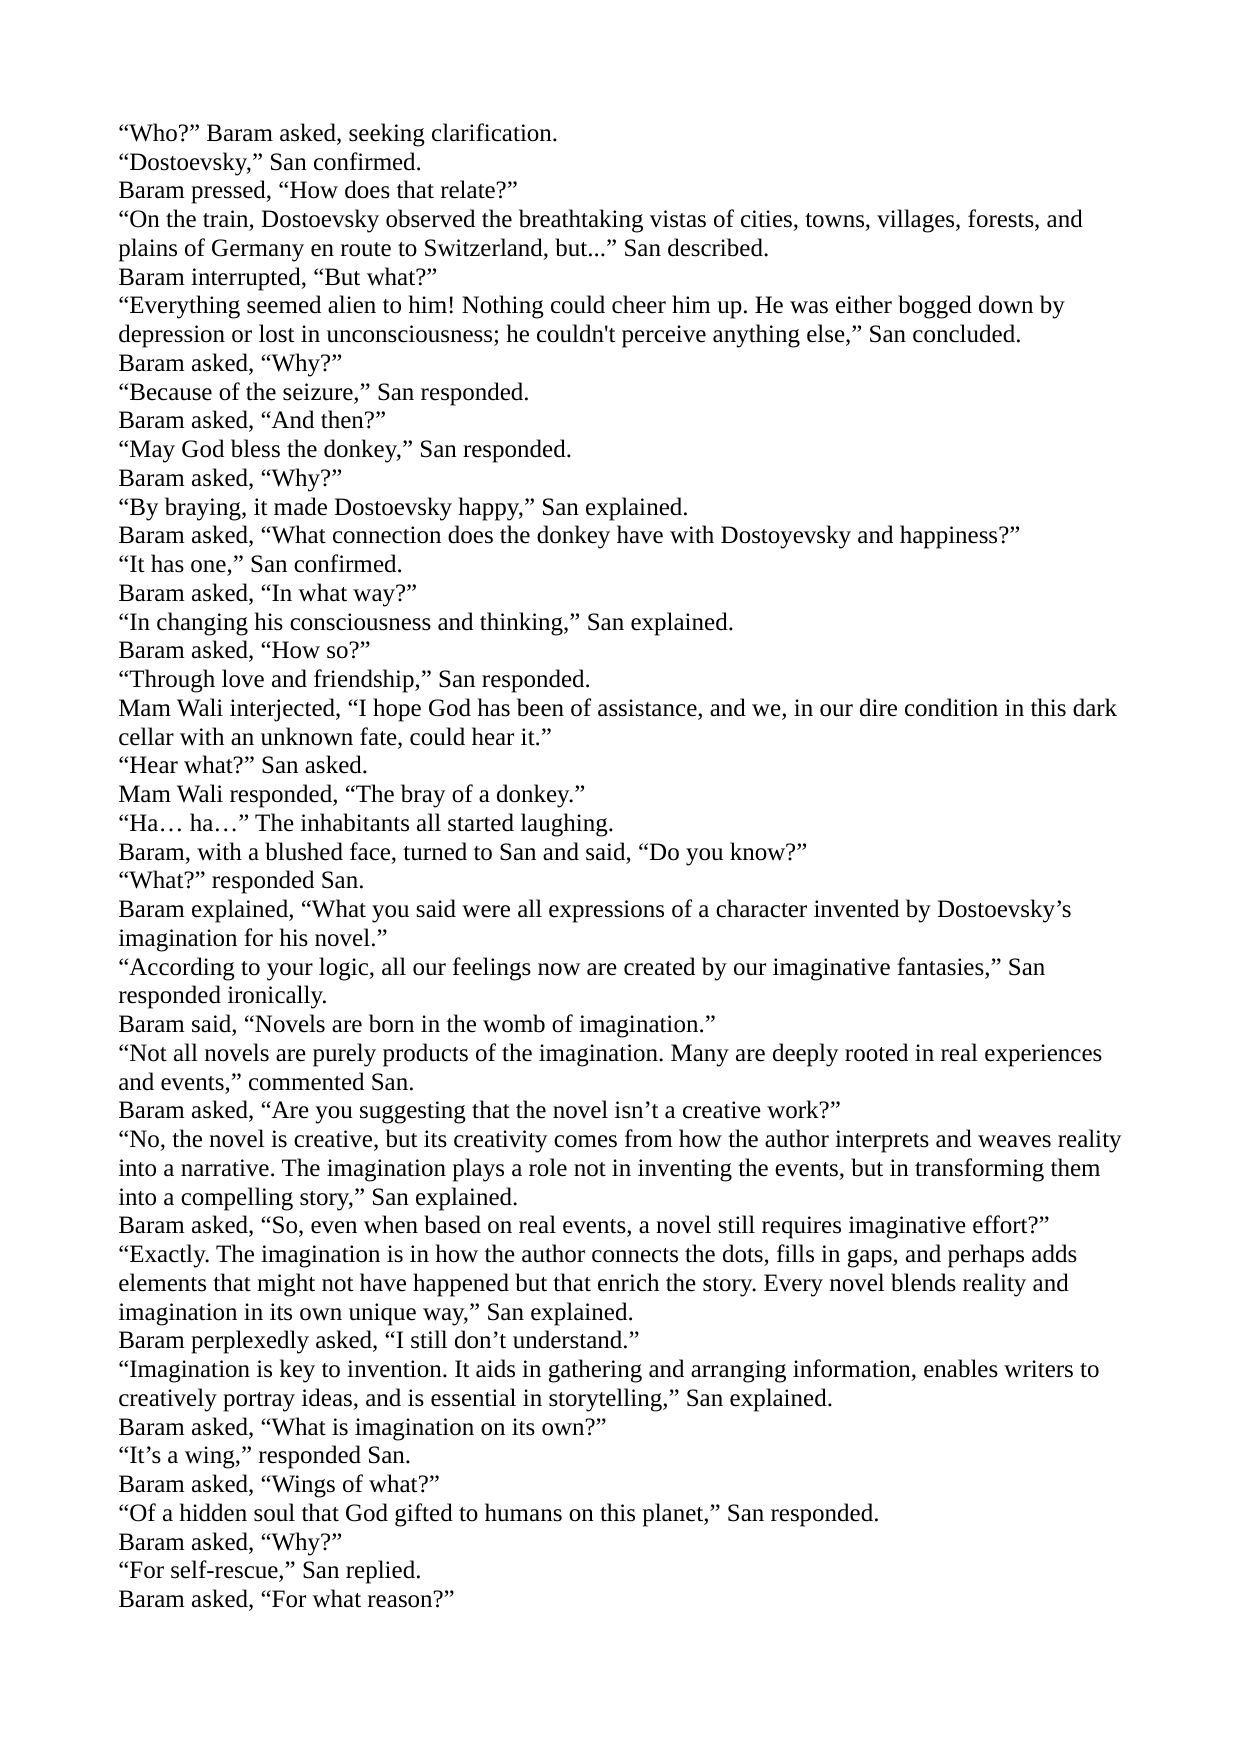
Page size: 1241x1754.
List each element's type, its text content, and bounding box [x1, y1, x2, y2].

text Baram, with a blushed face, turned to San and said, “Do you know?” [118, 837, 1122, 866]
text “May God bless the donkey,” San responded. [118, 434, 1122, 463]
text “What?” responded San. [118, 866, 1122, 894]
text “By braying, it made Dostoevsky happy,” San explained. [118, 492, 1122, 521]
text Mam Wali interjected, “I hope God has been of assistance, and we, in our dire condition in this dark cellar with an unknown fate, could hear it.” [118, 693, 1122, 751]
text “Exactly. The imagination is in how the author connects the dots, fills in gaps, and perhaps adds elements that might not have happened but that enrich the story. Every novel blends reality and imagination in its own unique way,” San explained. [118, 1239, 1122, 1326]
text “Because of the seizure,” San responded. [118, 377, 1122, 406]
text Baram explained, “What you said were all expressions of a character invented by Dostoevsky’s imagination for his novel.” [118, 894, 1122, 952]
text “Dostoevsky,” San confirmed. [118, 147, 1122, 176]
text Baram asked, “Why?” [118, 348, 1122, 377]
text Baram asked, “In what way?” [118, 578, 1122, 607]
text Baram asked, “Are you suggesting that the novel isn’t a creative work?” [118, 1096, 1122, 1124]
text Baram asked, “What is imagination on its own?” [118, 1412, 1122, 1441]
text “No, the novel is creative, but its creativity comes from how the author interprets and weaves reality into a narrative. The imagination plays a role not in inventing the events, but in transforming them into a compelling story,” San explained. [118, 1124, 1122, 1211]
text Baram asked, “And then?” [118, 406, 1122, 434]
text “According to your logic, all our feelings now are created by our imaginative fantasies,” San responded ironically. [118, 952, 1122, 1009]
text “Hear what?” San asked. [118, 751, 1122, 779]
text “Ha… ha…” The inhabitants all started laughing. [118, 808, 1122, 837]
text “In changing his consciousness and thinking,” San explained. [118, 607, 1122, 636]
text “It’s a wing,” responded San. [118, 1441, 1122, 1469]
text “On the train, Dostoevsky observed the breathtaking vistas of cities, towns, villages, forests, and plains of Germany en route to Switzerland, but...” San described. [118, 204, 1122, 262]
text Baram asked, “Wings of what?” [118, 1469, 1122, 1498]
text Baram asked, “For what reason?” [118, 1584, 1122, 1613]
text “Everything seemed alien to him! Nothing could cheer him up. He was either bogged down by depression or lost in unconsciousness; he couldn't perceive anything else,” San concluded. [118, 291, 1122, 348]
text “Of a hidden soul that God gifted to humans on this planet,” San responded. [118, 1498, 1122, 1527]
text Baram pressed, “How does that relate?” [118, 176, 1122, 204]
text “Who?” Baram asked, seeking clarification. [118, 118, 1122, 147]
text “Through love and friendship,” San responded. [118, 664, 1122, 693]
text Baram asked, “Why?” [118, 463, 1122, 492]
text Baram asked, “What connection does the donkey have with Dostoyevsky and happiness?” [118, 521, 1122, 549]
text Baram asked, “Why?” [118, 1527, 1122, 1556]
text Baram said, “Novels are born in the womb of imagination.” [118, 1009, 1122, 1038]
text Mam Wali responded, “The bray of a donkey.” [118, 779, 1122, 808]
text Baram interrupted, “But what?” [118, 262, 1122, 291]
text “Not all novels are purely products of the imagination. Many are deeply rooted in real experiences and events,” commented San. [118, 1038, 1122, 1096]
text “It has one,” San confirmed. [118, 549, 1122, 578]
text Baram perplexedly asked, “I still don’t understand.” [118, 1326, 1122, 1354]
text “For self-rescue,” San replied. [118, 1556, 1122, 1584]
text “Imagination is key to invention. It aids in gathering and arranging information, enables writers to creatively portray ideas, and is essential in storytelling,” San explained. [118, 1354, 1122, 1412]
text Baram asked, “So, even when based on real events, a novel still requires imaginative effort?” [118, 1211, 1122, 1239]
text Baram asked, “How so?” [118, 636, 1122, 664]
